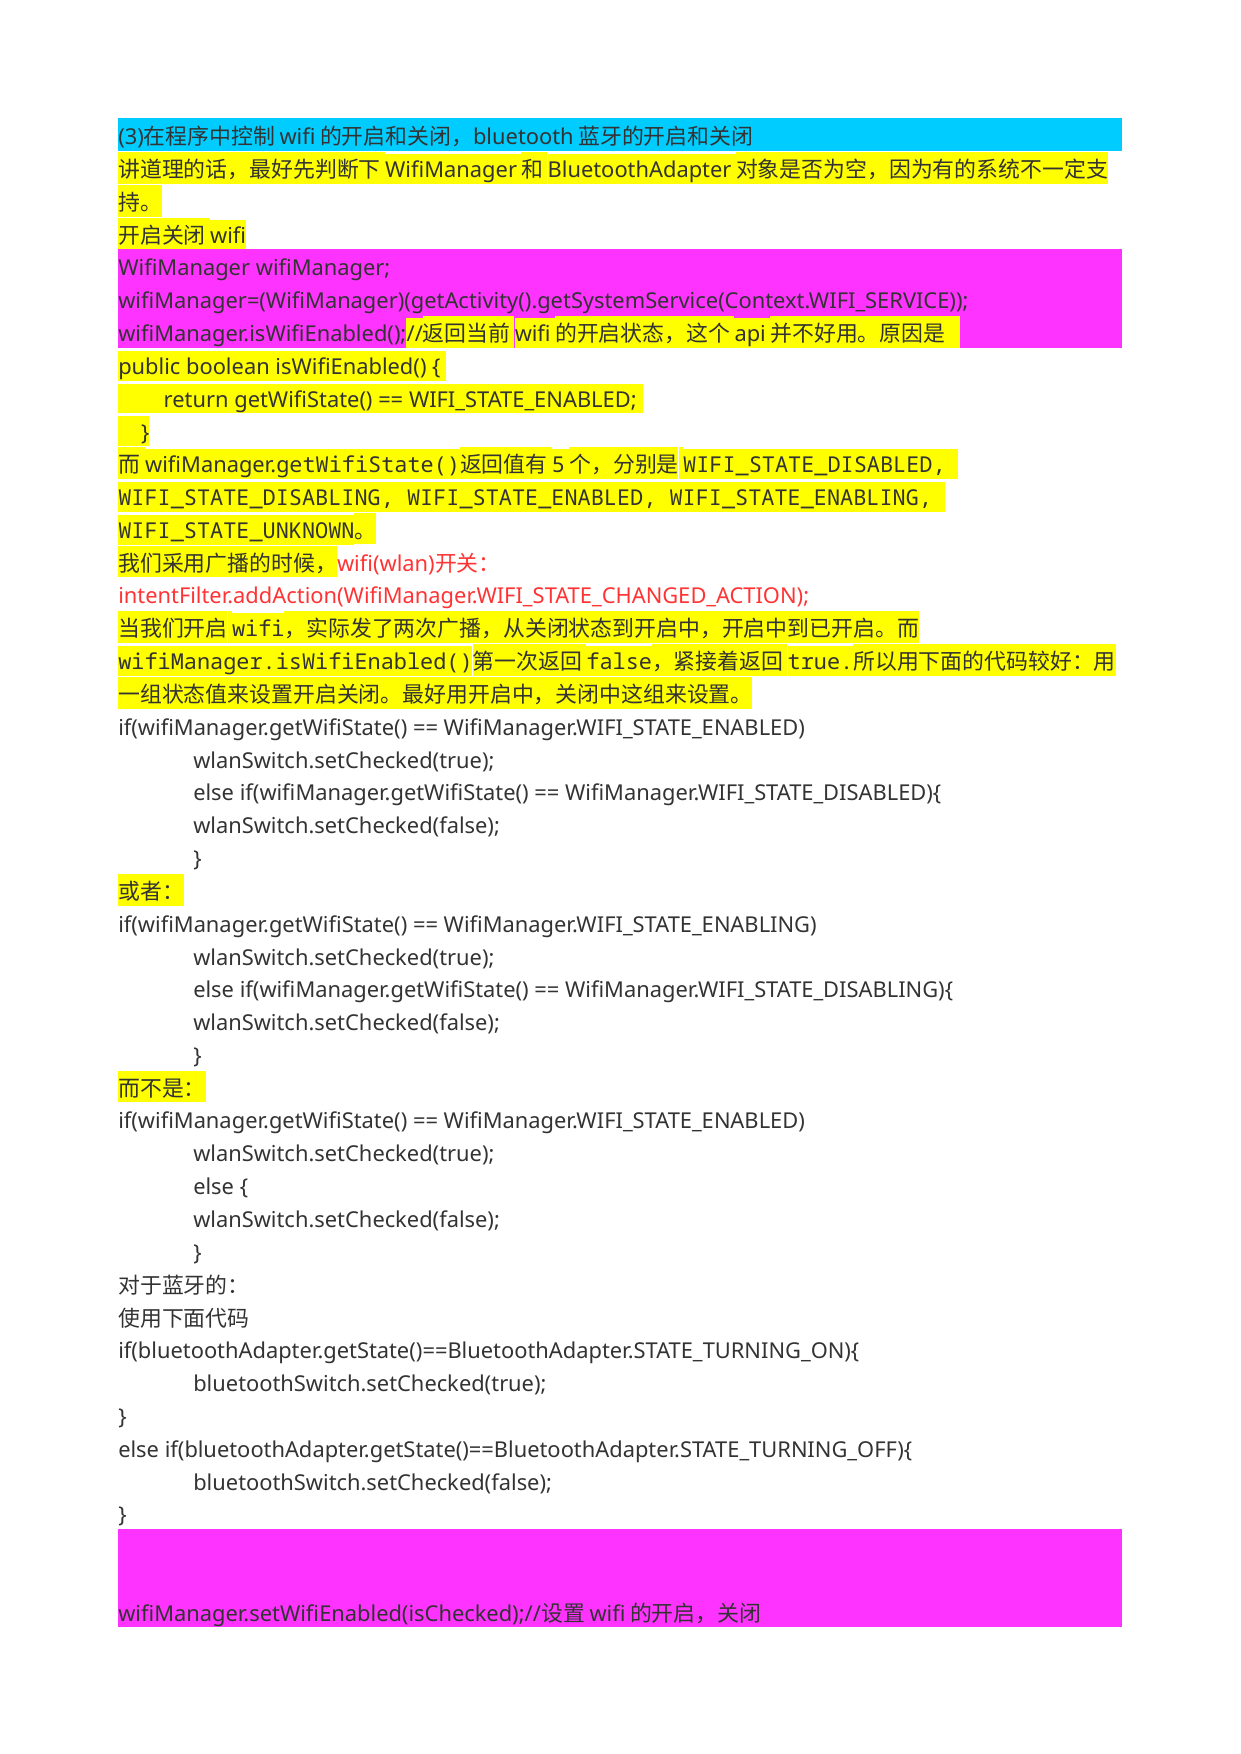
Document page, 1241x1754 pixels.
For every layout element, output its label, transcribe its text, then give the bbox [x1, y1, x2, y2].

text wlanSwitch.setChecked(false); [118, 807, 1122, 840]
text 或者： [118, 873, 1122, 906]
text return getWifiState() == WIFI_STATE_ENABLED; [118, 381, 1122, 413]
text bluetoothSwitch.setChecked(false); [118, 1463, 1122, 1496]
text wlanSwitch.setChecked(true); [118, 938, 1122, 971]
text 而 wifiManager.getWifiState()返回值有5个，分别是WIFI_STATE_DISABLED, WIFI_STATE_DISABLING, WIFI_STATE_ENABLED, WIFI_STATE_ENABLING, WIFI_STATE_UNKNOWN。 [118, 446, 1122, 545]
text (3)在程序中控制wifi的开启和关闭，bluetooth蓝牙的开启和关闭 [118, 118, 1122, 151]
text bluetoothSwitch.setChecked(true); [118, 1365, 1122, 1398]
text if(wifiManager.getWifiState() == WifiManager.WIFI_STATE_ENABLED) [118, 1102, 1122, 1135]
text else { [118, 1168, 1122, 1201]
text 我们采用广播的时候，wifi(wlan)开关：intentFilter.addAction(WifiManager.WIFI_STATE_CHANGED_ACTION); [118, 545, 1122, 610]
text } [118, 1234, 1122, 1267]
text wlanSwitch.setChecked(true); [118, 1135, 1122, 1168]
text } [118, 1496, 1122, 1529]
text } [118, 840, 1122, 873]
text wlanSwitch.setChecked(false); [118, 1004, 1122, 1037]
text if(wifiManager.getWifiState() == WifiManager.WIFI_STATE_ENABLING) [118, 906, 1122, 938]
text else if(bluetoothAdapter.getState()==BluetoothAdapter.STATE_TURNING_OFF){ [118, 1431, 1122, 1463]
text 开启关闭wifi [118, 217, 1122, 249]
text wifiManager=(WifiManager)(getActivity().getSystemService(Context.WIFI_SERVICE)); [118, 282, 1122, 315]
text wlanSwitch.setChecked(true); [118, 742, 1122, 774]
text wlanSwitch.setChecked(false); [118, 1201, 1122, 1234]
text 当我们开启wifi，实际发了两次广播，从关闭状态到开启中，开启中到已开启。而wifiManager.isWifiEnabled()第一次返回false，紧接着返回true.所以用下面的代码较好：用一组状态值来设置开启关闭。最好用开启中，关闭中这组来设置。 [118, 610, 1122, 709]
text else if(wifiManager.getWifiState() == WifiManager.WIFI_STATE_DISABLING){ [118, 971, 1122, 1004]
text } [118, 1037, 1122, 1070]
text 而不是： [118, 1070, 1122, 1102]
text 使用下面代码 [118, 1299, 1122, 1332]
text wifiManager.setWifiEnabled(isChecked);//设置wifi的开启，关闭 [118, 1595, 1122, 1627]
text else if(wifiManager.getWifiState() == WifiManager.WIFI_STATE_DISABLED){ [118, 774, 1122, 807]
text 讲道理的话，最好先判断下WifiManager和BluetoothAdapter对象是否为空，因为有的系统不一定支持。 [118, 151, 1122, 217]
text } [118, 413, 1122, 446]
text if(bluetoothAdapter.getState()==BluetoothAdapter.STATE_TURNING_ON){ [118, 1332, 1122, 1365]
text } [118, 1398, 1122, 1431]
text 对于蓝牙的： [118, 1267, 1122, 1299]
text public boolean isWifiEnabled() { [118, 348, 1122, 381]
text wifiManager.isWifiEnabled();//返回当前wifi的开启状态，这个api并不好用。原因是 [118, 315, 1122, 348]
text WifiManager wifiManager; [118, 249, 1122, 282]
text if(wifiManager.getWifiState() == WifiManager.WIFI_STATE_ENABLED) [118, 709, 1122, 742]
